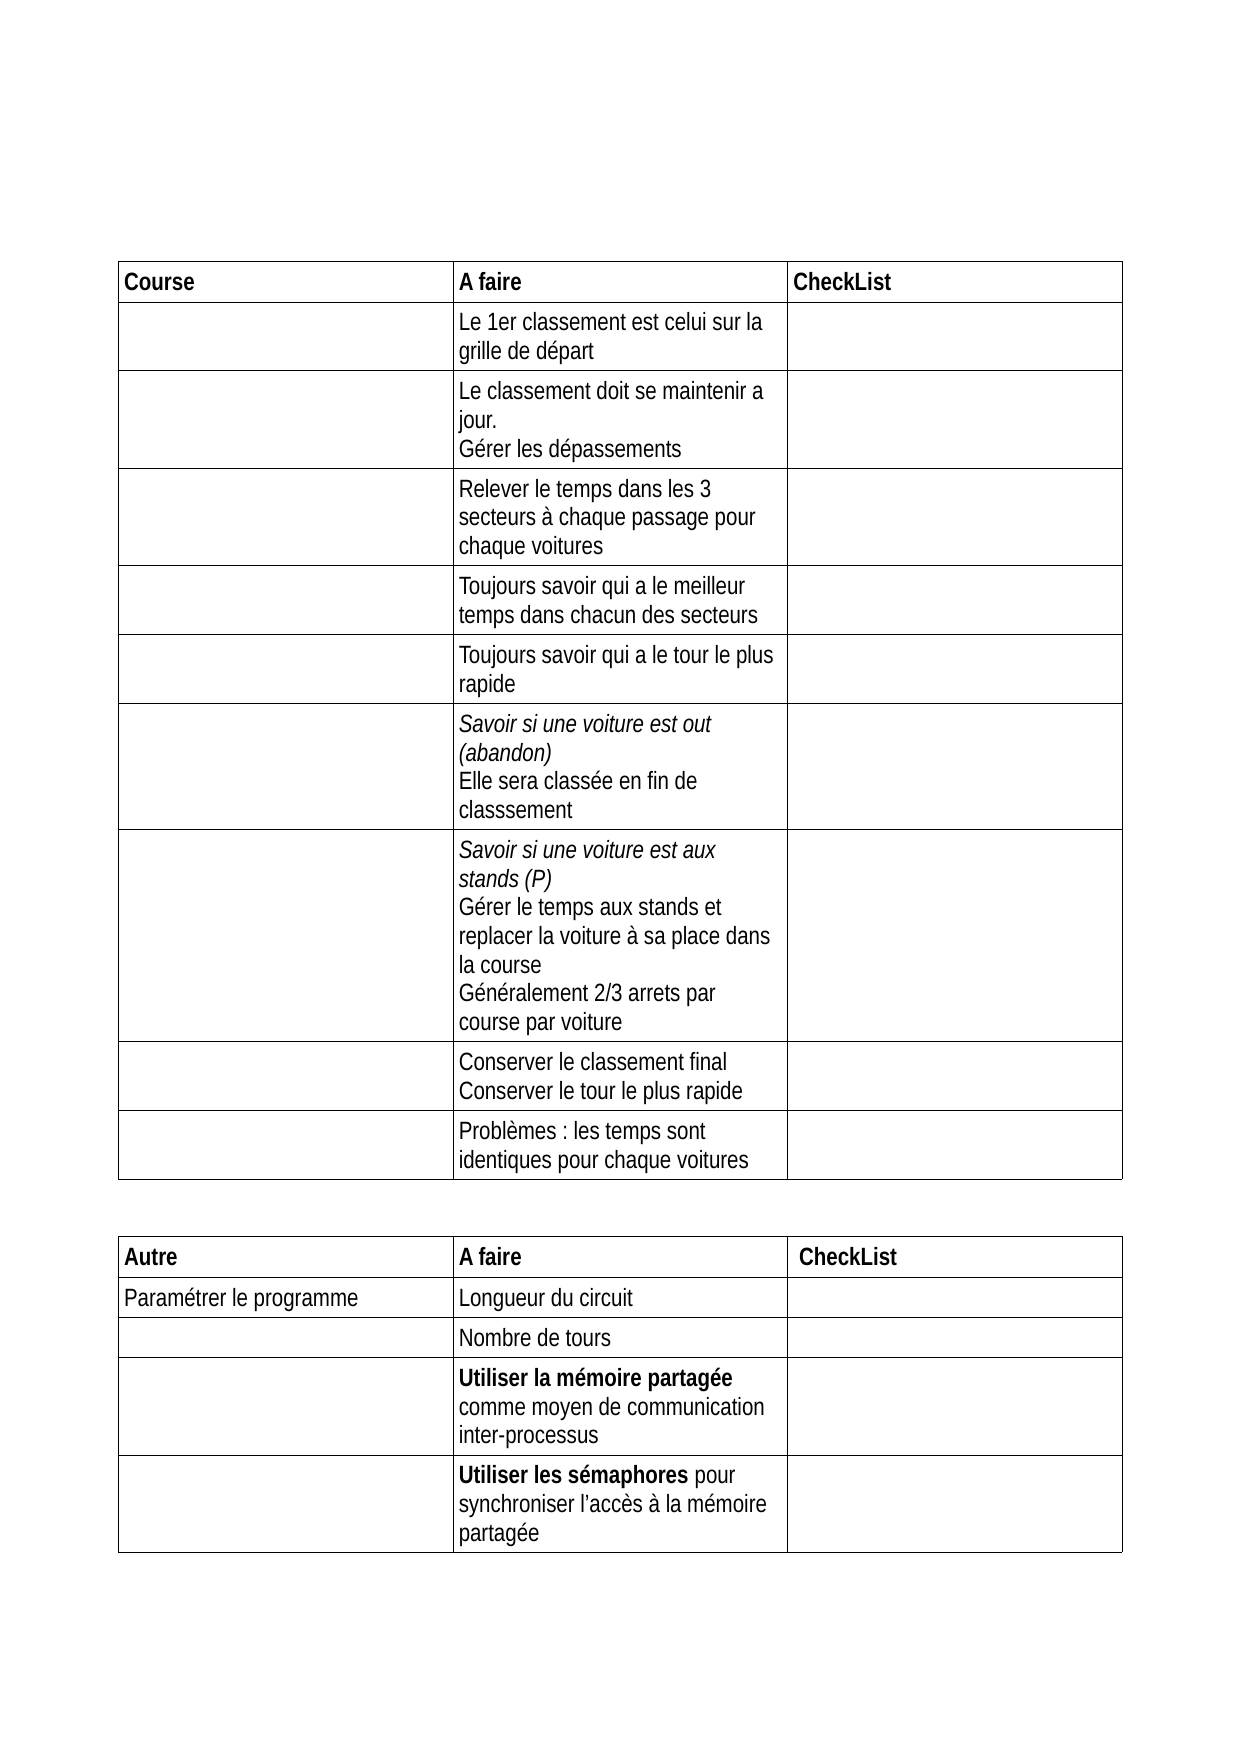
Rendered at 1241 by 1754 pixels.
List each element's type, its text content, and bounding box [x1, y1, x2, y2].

table_cell [788, 1456, 1122, 1552]
table_cell [788, 303, 1122, 370]
table_cell Utiliser les sémaphores pour synchroniser l’accès à la mémoire partagée [454, 1456, 787, 1552]
table_cell [119, 303, 453, 370]
table_cell [119, 371, 453, 468]
table_cell [119, 635, 453, 703]
table_header CheckList [788, 1237, 1122, 1277]
table_cell Relever le temps dans les 3 secteurs à chaque passage pour chaque voitures [454, 469, 787, 565]
table_cell [119, 1318, 453, 1357]
table_cell Toujours savoir qui a le meilleur temps dans chacun des secteurs [454, 566, 787, 634]
table_cell [119, 469, 453, 565]
table_cell [119, 1111, 453, 1179]
table_cell [119, 1456, 453, 1552]
table_cell [788, 1318, 1122, 1357]
table_cell Savoir si une voiture est out (abandon) Elle sera classée en fin de classsement [454, 704, 787, 829]
table_cell [788, 830, 1122, 1041]
table_cell Le classement doit se maintenir a jour. Gérer les dépassements [454, 371, 787, 468]
table_header A faire [454, 1237, 787, 1277]
table_cell [119, 566, 453, 634]
table_cell Conserver le classement final Conserver le tour le plus rapide [454, 1042, 787, 1110]
table_cell [788, 1358, 1122, 1454]
table_cell [788, 1278, 1122, 1317]
table_cell Nombre de tours [454, 1318, 787, 1357]
table_cell [788, 566, 1122, 634]
table_cell Toujours savoir qui a le tour le plus rapide [454, 635, 787, 703]
table_cell Le 1er classement est celui sur la grille de départ [454, 303, 787, 370]
table_cell Longueur du circuit [454, 1278, 787, 1317]
table_header Course [119, 262, 453, 302]
table_cell Problèmes : les temps sont identiques pour chaque voitures [454, 1111, 787, 1179]
table_header CheckList [788, 262, 1122, 302]
table_cell [788, 469, 1122, 565]
table_header Autre [119, 1237, 453, 1277]
table_cell [788, 1111, 1122, 1179]
table_cell [788, 635, 1122, 703]
table_cell [788, 704, 1122, 829]
table_cell [788, 371, 1122, 468]
table_cell [788, 1042, 1122, 1110]
table_cell [119, 1042, 453, 1110]
table_cell [119, 830, 453, 1041]
table_cell Paramétrer le programme [119, 1278, 453, 1317]
table_cell Utiliser la mémoire partagée comme moyen de communication inter-processus [454, 1358, 787, 1454]
table_cell [119, 1358, 453, 1454]
table_cell Savoir si une voiture est aux stands (P) Gérer le temps aux stands et replacer la voiture à sa place dans la course Généralement 2/3 arrets par course par voiture [454, 830, 787, 1041]
table_cell [119, 704, 453, 829]
table_header A faire [454, 262, 787, 302]
